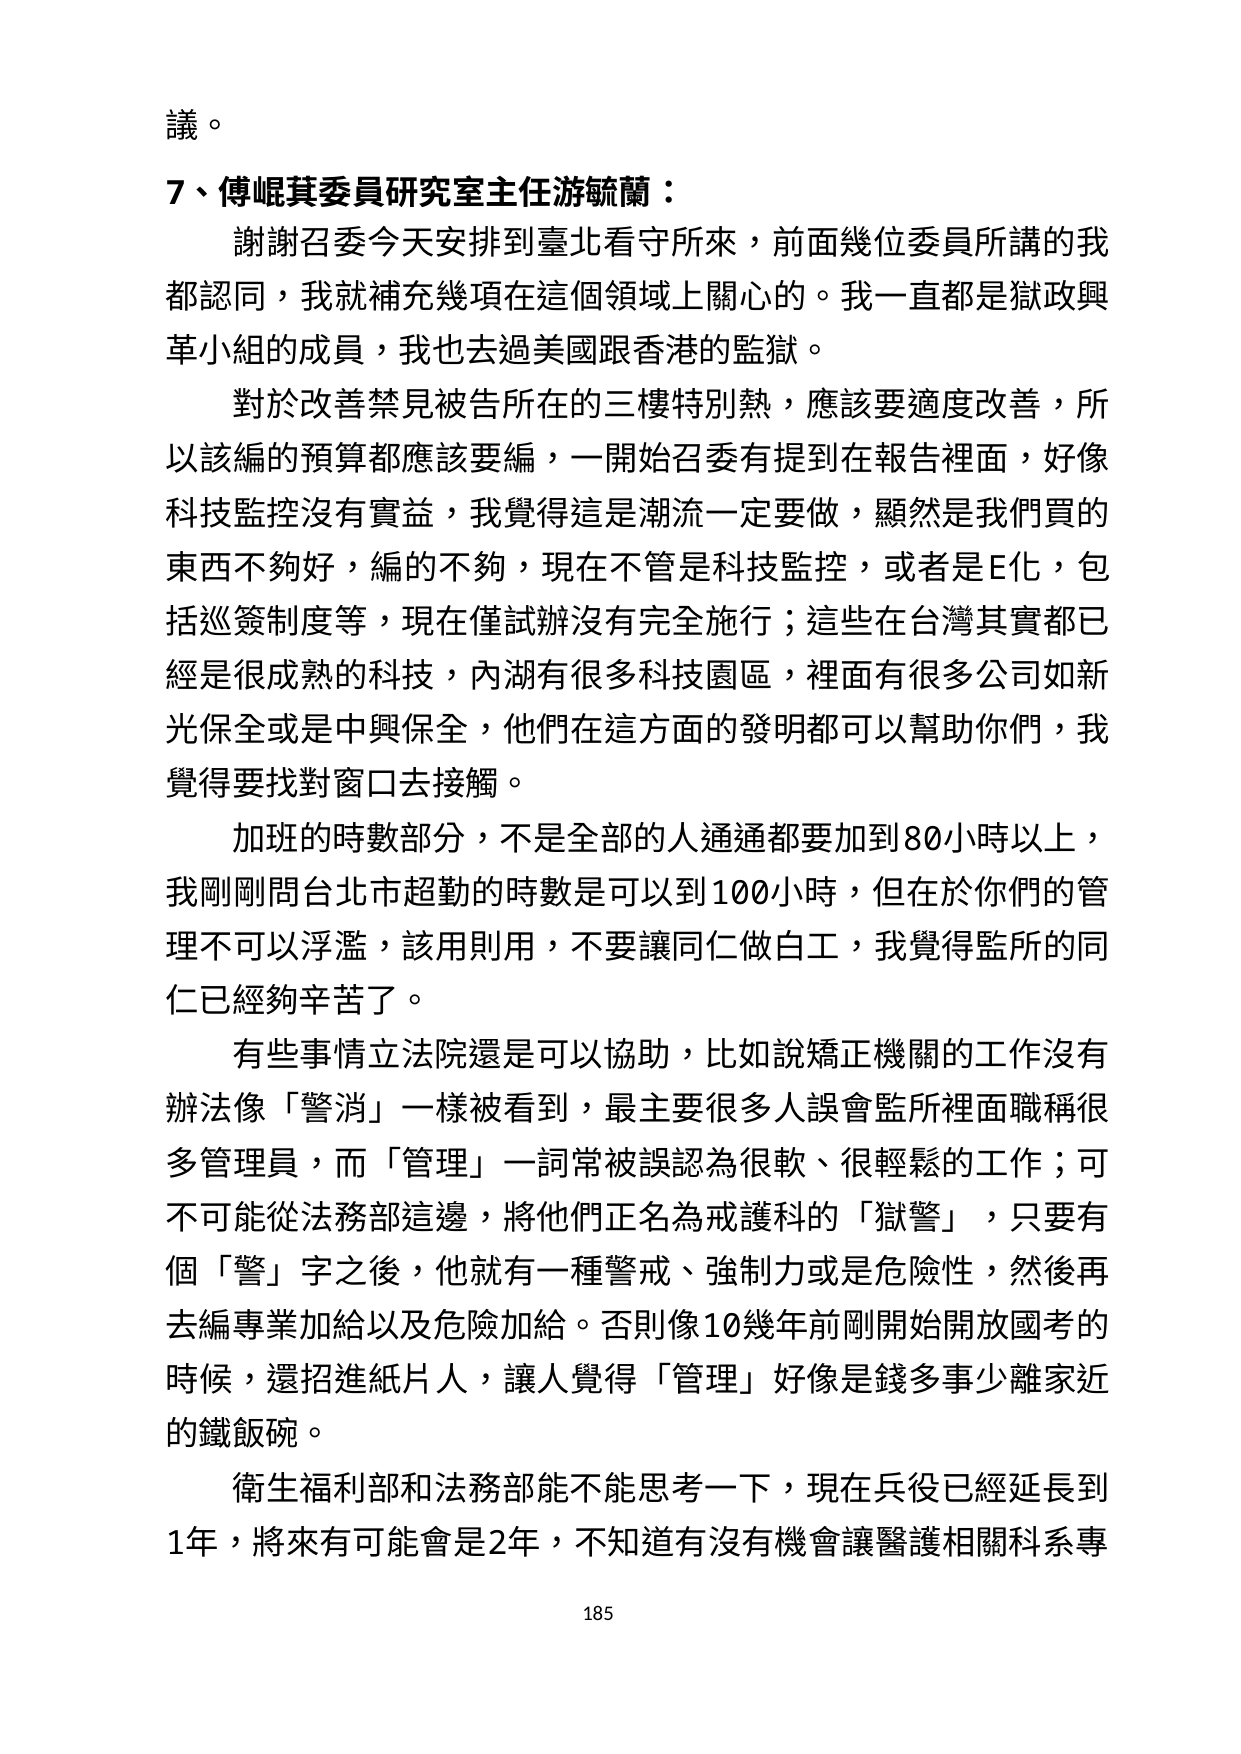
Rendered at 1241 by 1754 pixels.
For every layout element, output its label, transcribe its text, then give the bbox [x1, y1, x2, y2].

text 對於改善禁見被告所在的三樓特別熱，應該要適度改善，所以該編的預算都應該要編，一開始召委有提到在報告裡面，好像科技監控沒有實益，我覺得這是潮流一定要做，顯然是我們買的東西不夠好，編的不夠，現在不管是科技監控，或者是E化，包括巡簽制度等，現在僅試辦沒有完全施行；這些在台灣其實都已經是很成熟的科技，內湖有很多科技園區，裡面有很多公司如新光保全或是中興保全，他們在這方面的發明都可以幫助你們，我覺得要找對窗口去接觸。 [165, 373, 1110, 807]
list 傅崐萁委員研究室主任游毓蘭： [165, 148, 1110, 211]
text 議。 [165, 94, 1110, 148]
text 有些事情立法院還是可以協助，比如說矯正機關的工作沒有辦法像「警消」一樣被看到，最主要很多人誤會監所裡面職稱很多管理員，而「管理」一詞常被誤認為很軟、很輕鬆的工作；可不可能從法務部這邊，將他們正名為戒護科的「獄警」，只要有個「警」字之後，他就有一種警戒、強制力或是危險性，然後再去編專業加給以及危險加給。否則像10幾年前剛開始開放國考的時候，還招進紙片人，讓人覺得「管理」好像是錢多事少離家近的鐵飯碗。 [165, 1023, 1110, 1457]
text 加班的時數部分，不是全部的人通通都要加到80小時以上，我剛剛問台北市超勤的時數是可以到100小時，但在於你們的管理不可以浮濫，該用則用，不要讓同仁做白工，我覺得監所的同仁已經夠辛苦了。 [165, 807, 1110, 1023]
text 謝謝召委今天安排到臺北看守所來，前面幾位委員所講的我都認同，我就補充幾項在這個領域上關心的。我一直都是獄政興革小組的成員，我也去過美國跟香港的監獄。 [165, 211, 1110, 373]
text 衛生福利部和法務部能不能思考一下，現在兵役已經延長到1年，將來有可能會是2年，不知道有沒有機會讓醫護相關科系專 [165, 1457, 1110, 1565]
